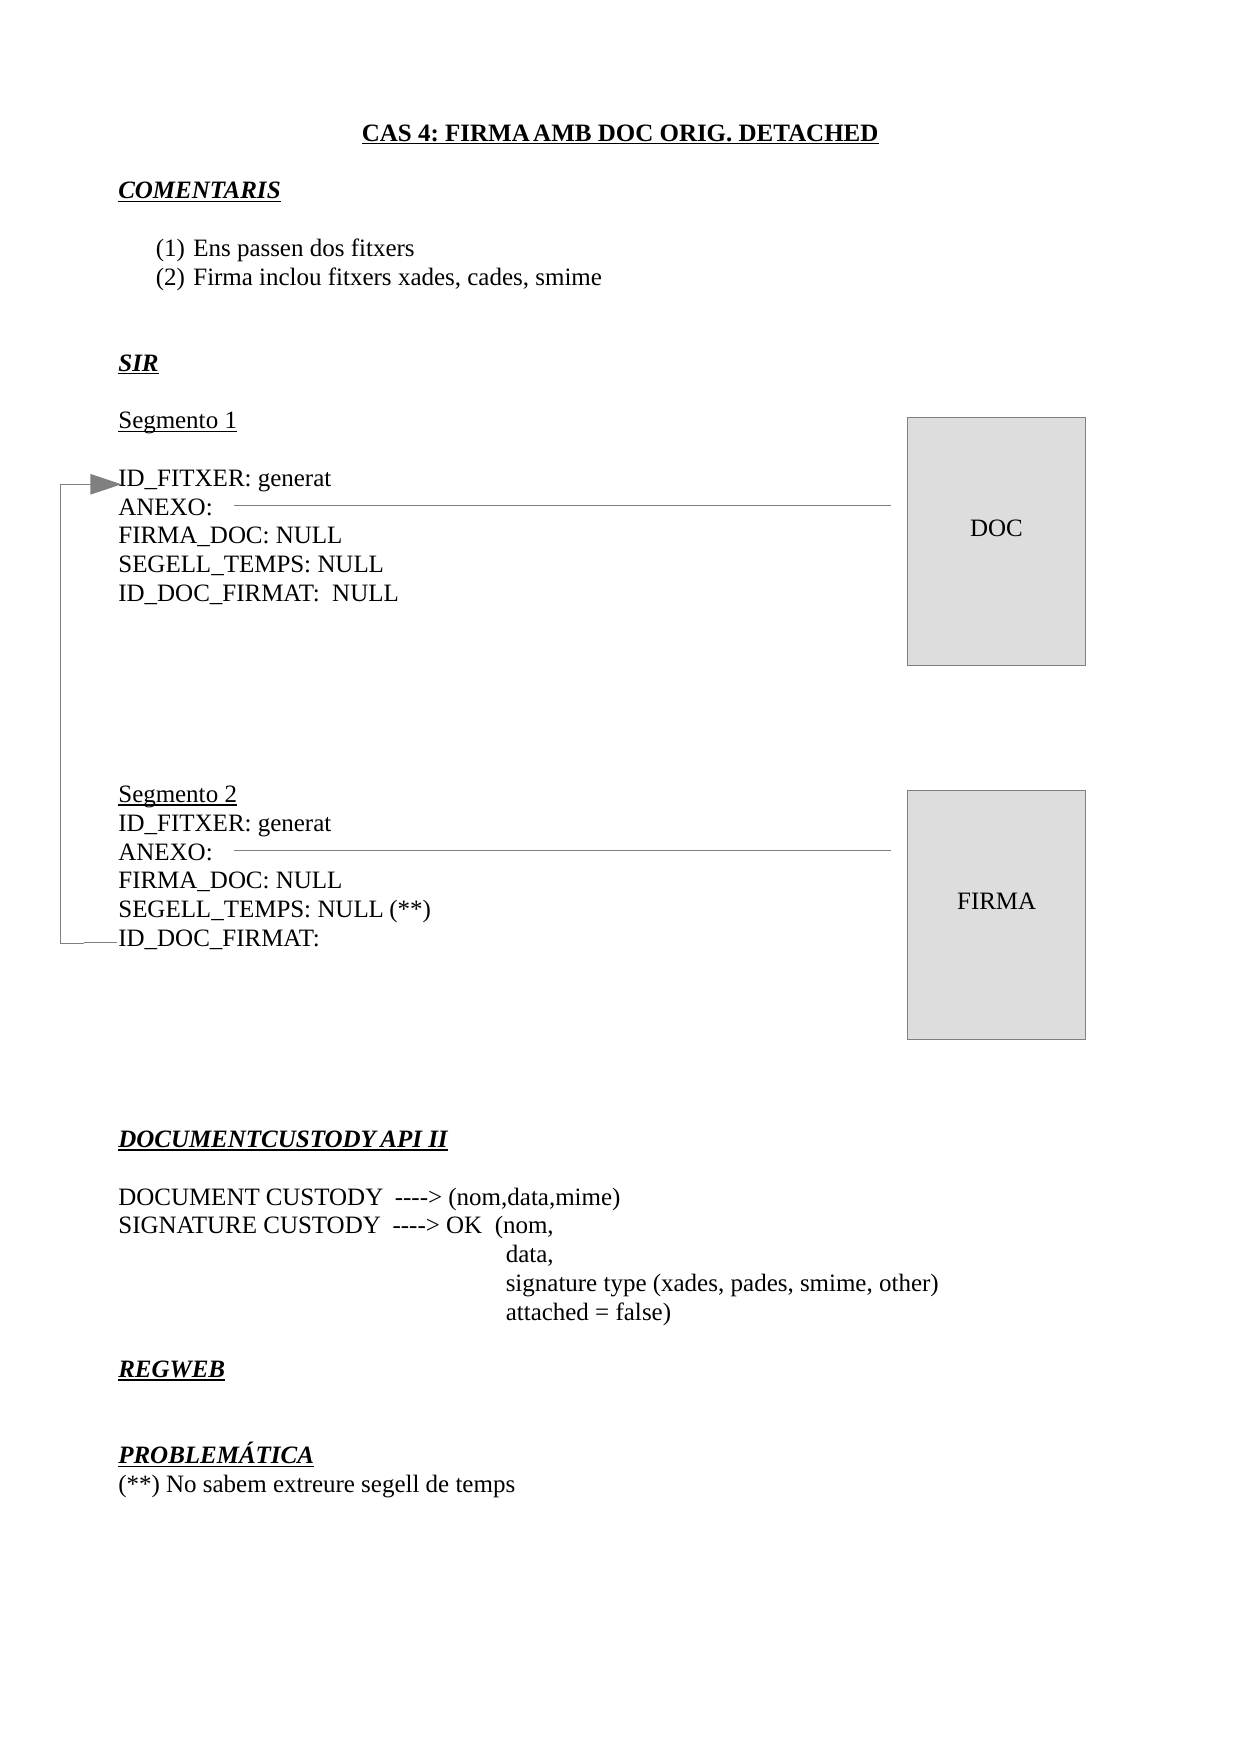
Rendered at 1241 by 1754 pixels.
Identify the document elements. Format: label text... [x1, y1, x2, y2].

text data, [118, 1239, 1122, 1268]
text SIR [118, 348, 1122, 377]
text SEGELL_TEMPS: NULL (**) [118, 894, 907, 923]
text attached = false) [118, 1297, 1122, 1326]
text SIGNATURE CUSTODY ----> OK (nom, [118, 1211, 1122, 1239]
text SEGELL_TEMPS: NULL [118, 549, 907, 578]
text [1086, 866, 1122, 894]
text REGWEB [118, 1354, 1122, 1383]
text [1086, 578, 1122, 607]
list Ens passen dos fitxers [156, 233, 1122, 262]
text Segmento 2 [118, 779, 1122, 808]
text PROBLEMÁTICA [118, 1441, 1122, 1469]
text [1086, 463, 1122, 492]
text COMENTARIS [118, 176, 1122, 204]
text ANEXO: [118, 837, 907, 866]
text [1086, 837, 1122, 866]
text DOCUMENTCUSTODY API II [118, 1124, 1122, 1153]
text ID_DOC_FIRMAT: [118, 923, 907, 952]
text (**) No sabem extreure segell de temps [118, 1469, 1122, 1498]
text [1086, 894, 1122, 923]
text CAS 4: FIRMA AMB DOC ORIG. DETACHED [118, 118, 1122, 147]
text [1086, 549, 1122, 578]
text FIRMA_DOC: NULL [118, 521, 907, 549]
text [1086, 808, 1122, 837]
text ANEXO: [118, 492, 907, 521]
list Firma inclou fitxers xades, cades, smime [156, 262, 1122, 291]
text [1086, 492, 1122, 521]
text [1086, 521, 1122, 549]
text ID_DOC_FIRMAT: NULL [118, 578, 907, 607]
text FIRMA_DOC: NULL [118, 866, 907, 894]
text [1086, 923, 1122, 952]
text signature type (xades, pades, smime, other) [118, 1268, 1122, 1297]
text ID_FITXER: generat [118, 463, 907, 492]
text ID_FITXER: generat [118, 808, 907, 837]
text DOCUMENT CUSTODY ----> (nom,data,mime) [118, 1182, 1122, 1211]
text Segmento 1 [118, 406, 1122, 434]
